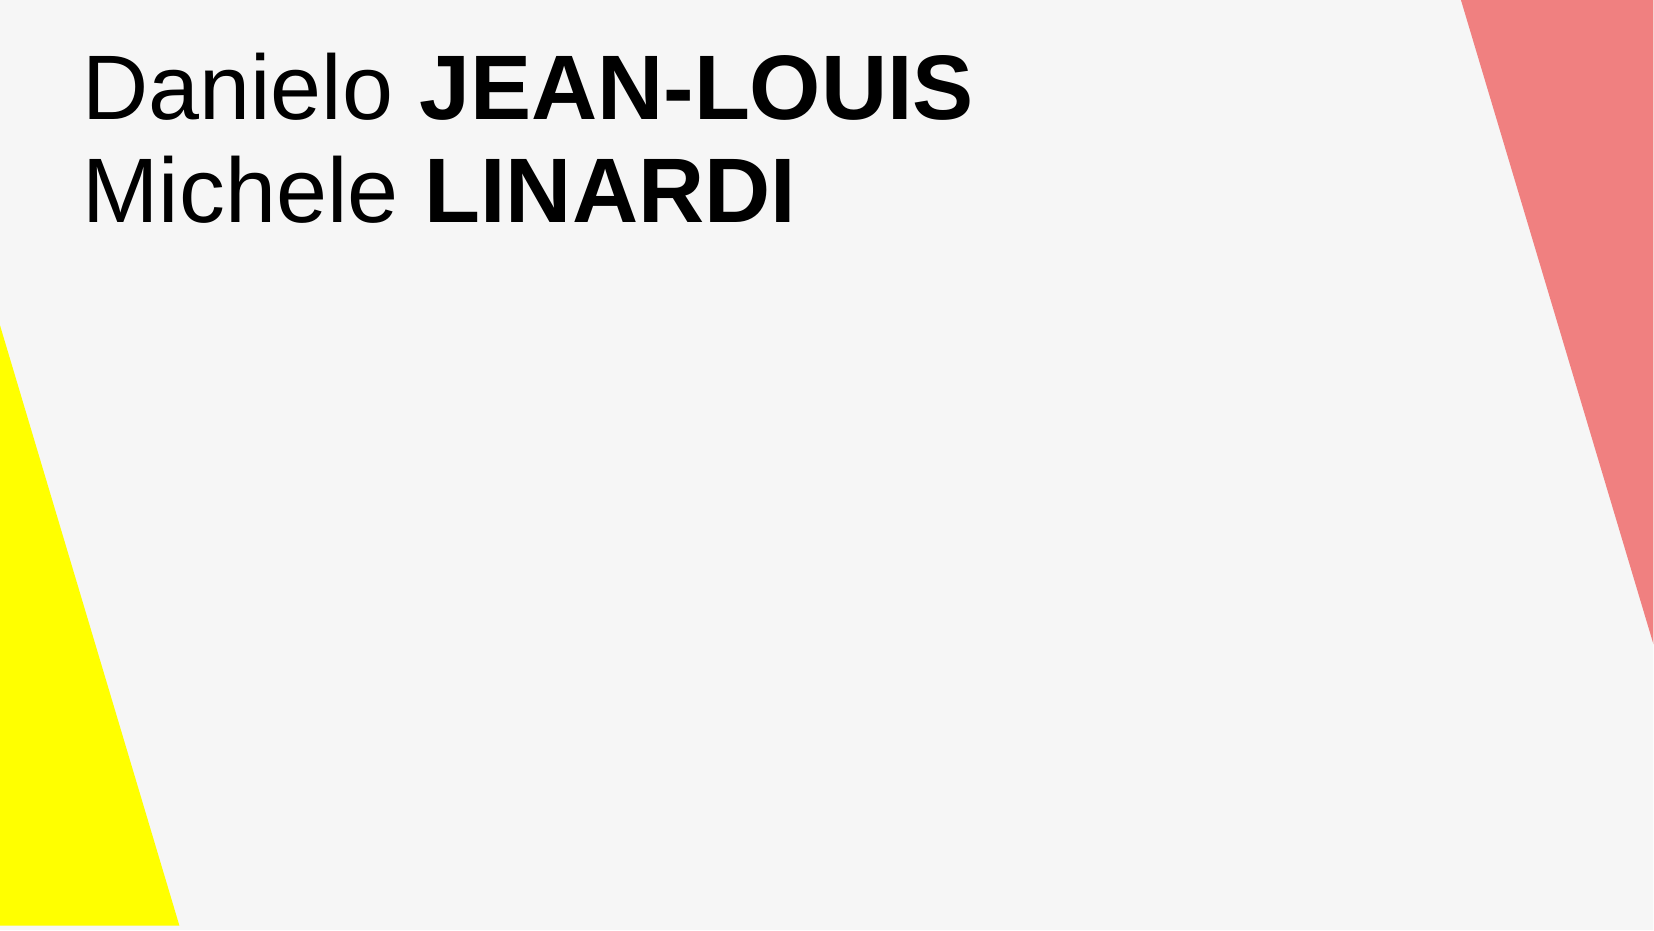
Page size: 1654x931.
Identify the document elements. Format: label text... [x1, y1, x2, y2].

text_box [0, 325, 180, 926]
text_box [1460, 0, 1654, 647]
subtitle Danielo JEAN-LOUIS Michele LINARDI [82, 36, 1532, 242]
